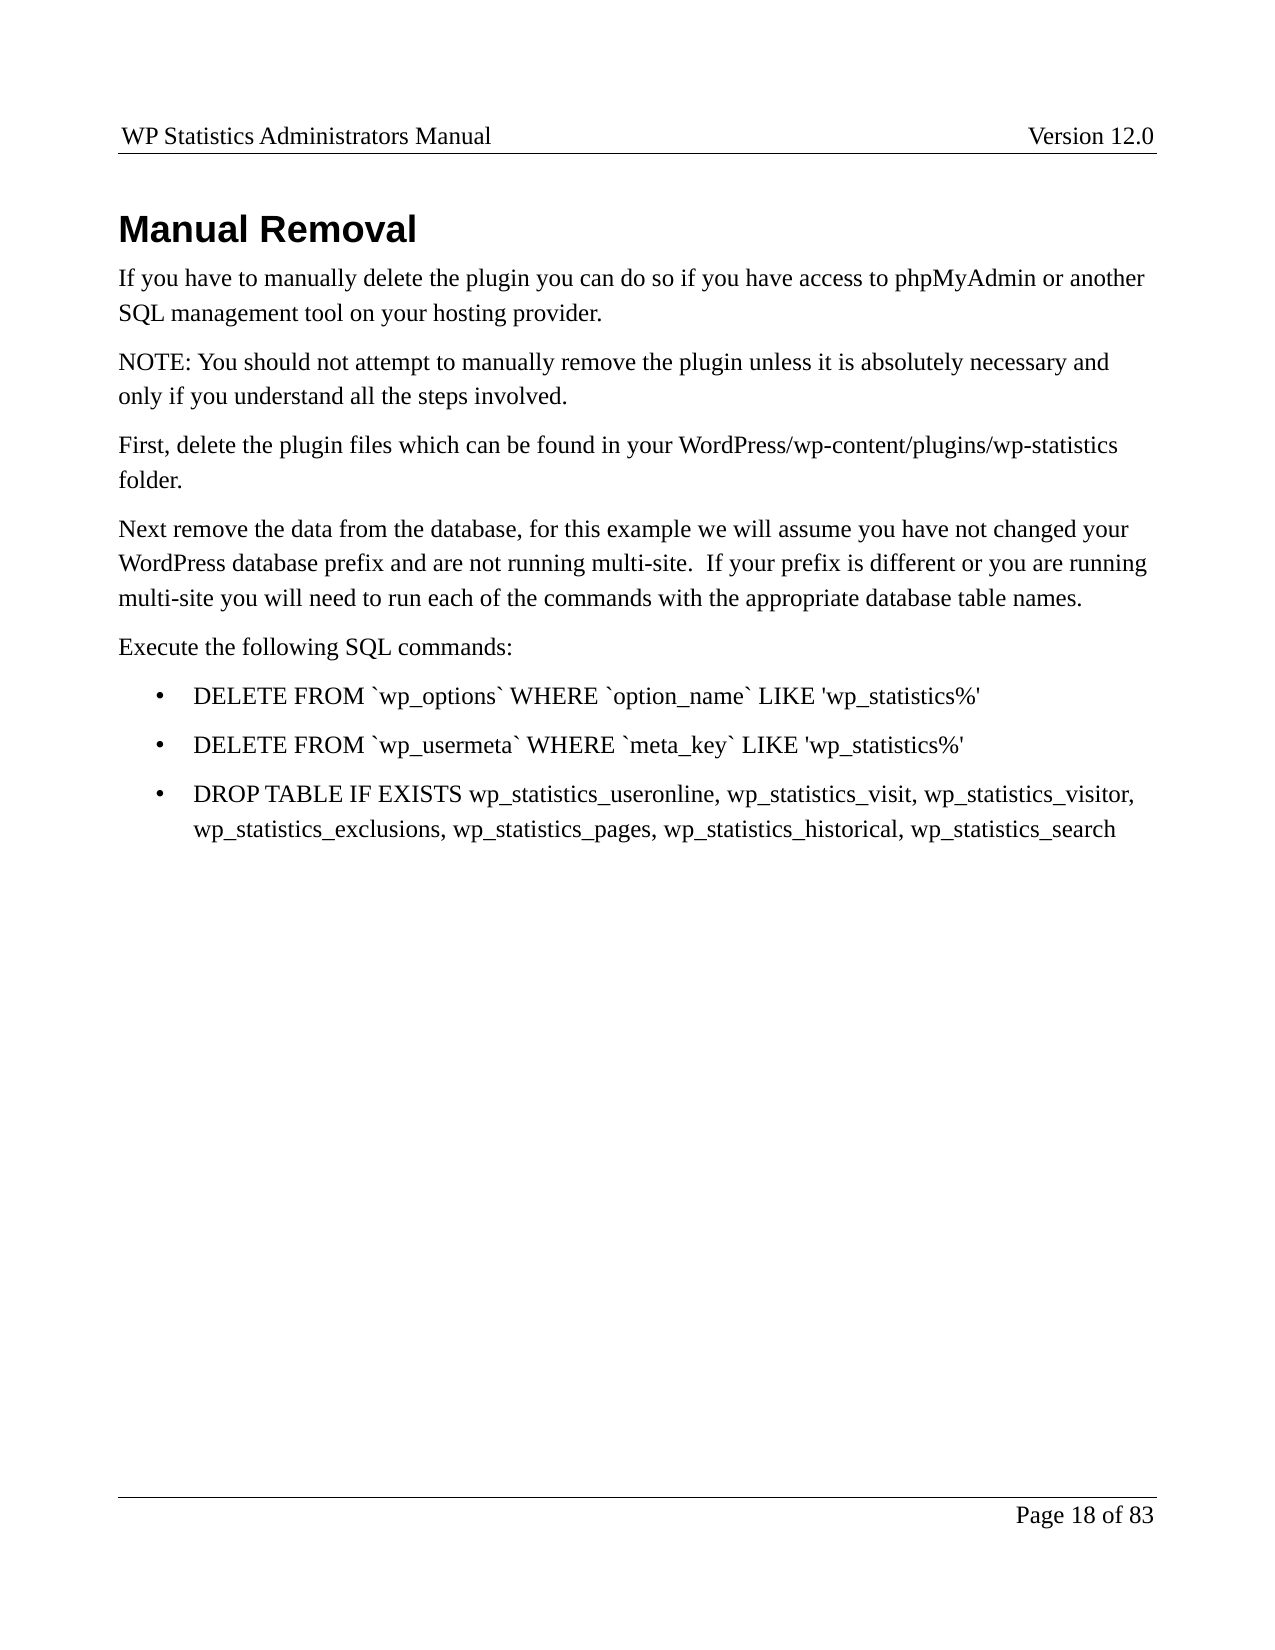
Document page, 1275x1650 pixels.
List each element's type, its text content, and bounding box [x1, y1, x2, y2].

text NOTE: You should not attempt to manually remove the plugin unless it is absolutely necessary and only if you understand all the steps involved. [118, 347, 1157, 410]
list DELETE FROM `wp_usermeta` WHERE `meta_key` LIKE 'wp_statistics%' [156, 730, 1157, 759]
text Next remove the data from the database, for this example we will assume you have not changed your WordPress database prefix and are not running multi-site. If your prefix is different or you are running multi-site you will need to run each of the commands with the appropriate database table names. [118, 514, 1157, 612]
list DROP TABLE IF EXISTS wp_statistics_useronline, wp_statistics_visit, wp_statistics_visitor, wp_statistics_exclusions, wp_statistics_pages, wp_statistics_historical, wp_statistics_search [156, 779, 1157, 842]
list DELETE FROM `wp_options` WHERE `option_name` LIKE 'wp_statistics%' [156, 681, 1157, 710]
subtitle Manual Removal [118, 207, 1157, 251]
text If you have to manually delete the plugin you can do so if you have access to phpMyAdmin or another SQL management tool on your hosting provider. [118, 263, 1157, 327]
text First, delete the plugin files which can be found in your WordPress/wp-content/plugins/wp-statistics folder. [118, 431, 1157, 494]
text Execute the following SQL commands: [118, 632, 1157, 661]
